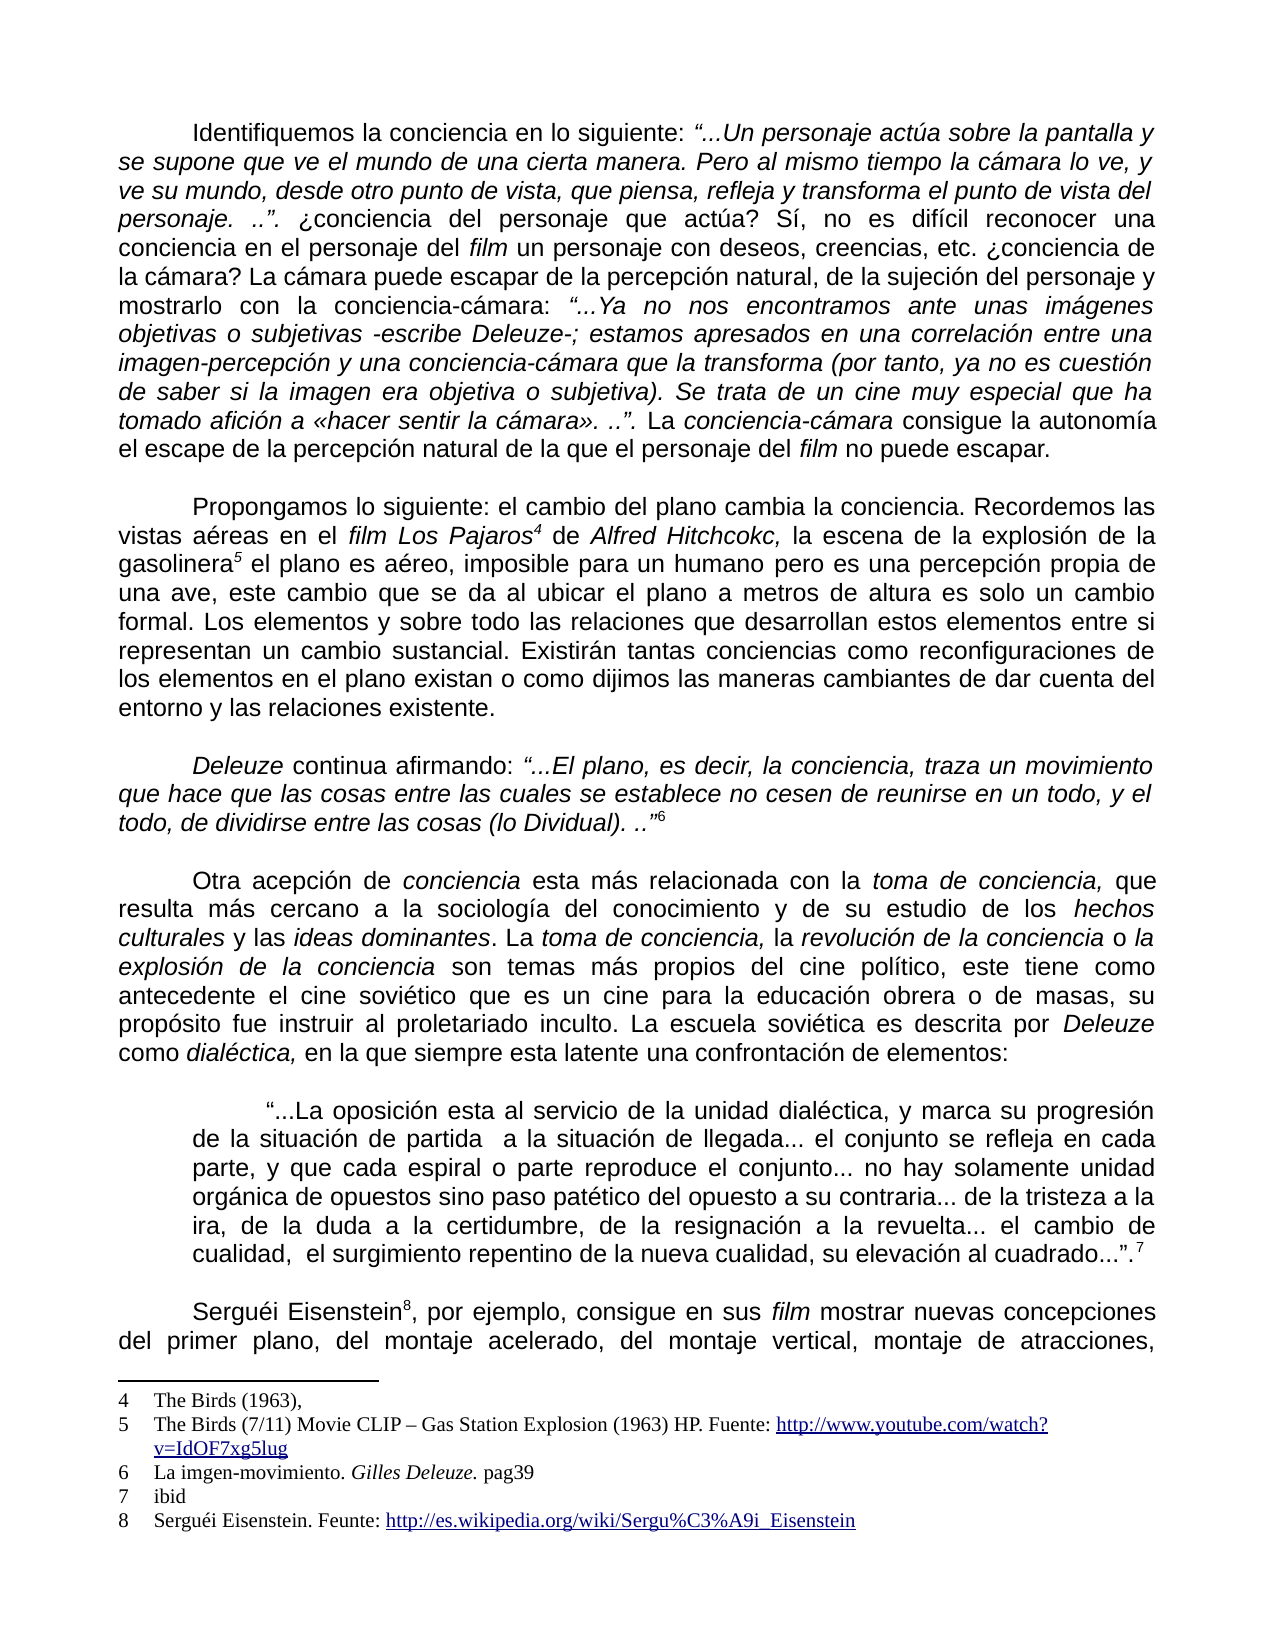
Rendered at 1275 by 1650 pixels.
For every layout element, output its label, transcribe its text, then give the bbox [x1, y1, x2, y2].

text The Birds (7/11) Movie CLIP – Gas Station Explosion (1963) HP. Fuente: http://www.youtube.com/watch?v=IdOF7xg5lug [118, 1412, 1157, 1460]
text Otra acepción de conciencia esta más relacionada con la toma de conciencia, que resulta más cercano a la sociología del conocimiento y de su estudio de los hechos culturales y las ideas dominantes. La toma de conciencia, la revolución de la conciencia o la explosión de la conciencia son temas más propios del cine político, este tiene como antecedente el cine soviético que es un cine para la educación obrera o de masas, su propósito fue instruir al proletariado inculto. La escuela soviética es descrita por Deleuze como dialéctica, en la que siempre esta latente una confrontación de elementos: [118, 866, 1157, 1067]
text “...La oposición esta al servicio de la unidad dialéctica, y marca su progresión de la situación de partida a la situación de llegada... el conjunto se refleja en cada parte, y que cada espiral o parte reproduce el conjunto... no hay solamente unidad orgánica de opuestos sino paso patético del opuesto a su contraria... de la tristeza a la ira, de la duda a la certidumbre, de la resignación a la revuelta... el cambio de cualidad, el surgimiento repentino de la nueva cualidad, su elevación al cuadrado...”. [192, 1096, 1157, 1268]
text Propongamos lo siguiente: el cambio del plano cambia la conciencia. Recordemos las vistas aéreas en el film Los Pajaros de Alfred Hitchcokc, la escena de la explosión de la gasolinera el plano es aéreo, imposible para un humano pero es una percepción propia de una ave, este cambio que se da al ubicar el plano a metros de altura es solo un cambio formal. Los elementos y sobre todo las relaciones que desarrollan estos elementos entre si representan un cambio sustancial. Existirán tantas conciencias como reconfiguraciones de los elementos en el plano existan o como dijimos las maneras cambiantes de dar cuenta del entorno y las relaciones existente. [118, 492, 1157, 722]
text La imgen-movimiento. Gilles Deleuze. pag39 [118, 1460, 1157, 1484]
text The Birds (1963), [118, 1387, 1157, 1412]
text Serguéi Eisenstein, por ejemplo, consigue en sus film mostrar nuevas concepciones del primer plano, del montaje acelerado, del montaje vertical, montaje de atracciones, [118, 1297, 1157, 1354]
text ibid [118, 1484, 1157, 1508]
text Serguéi Eisenstein. Feunte: http://es.wikipedia.org/wiki/Sergu%C3%A9i_Eisenstein [118, 1508, 1157, 1532]
text Deleuze continua afirmando: “...El plano, es decir, la conciencia, traza un movimiento que hace que las cosas entre las cuales se establece no cesen de reunirse en un todo, y el todo, de dividirse entre las cosas (lo Dividual). ..” [118, 751, 1157, 837]
text Identifiquemos la conciencia en lo siguiente: “...Un personaje actúa sobre la pantalla y se supone que ve el mundo de una cierta manera. Pero al mismo tiempo la cámara lo ve, y ve su mundo, desde otro punto de vista, que piensa, refleja y transforma el punto de vista del personaje. ..”. ¿conciencia del personaje que actúa? Sí, no es difícil reconocer una conciencia en el personaje del film un personaje con deseos, creencias, etc. ¿conciencia de la cámara? La cámara puede escapar de la percepción natural, de la sujeción del personaje y mostrarlo con la conciencia-cámara: “...Ya no nos encontramos ante unas imágenes objetivas o subjetivas -escribe Deleuze-; estamos apresados en una correlación entre una imagen-percepción y una conciencia-cámara que la transforma (por tanto, ya no es cuestión de saber si la imagen era objetiva o subjetiva). Se trata de un cine muy especial que ha tomado afición a «hacer sentir la cámara». ..”. La conciencia-cámara consigue la autonomía el escape de la percepción natural de la que el personaje del film no puede escapar. [118, 118, 1157, 463]
